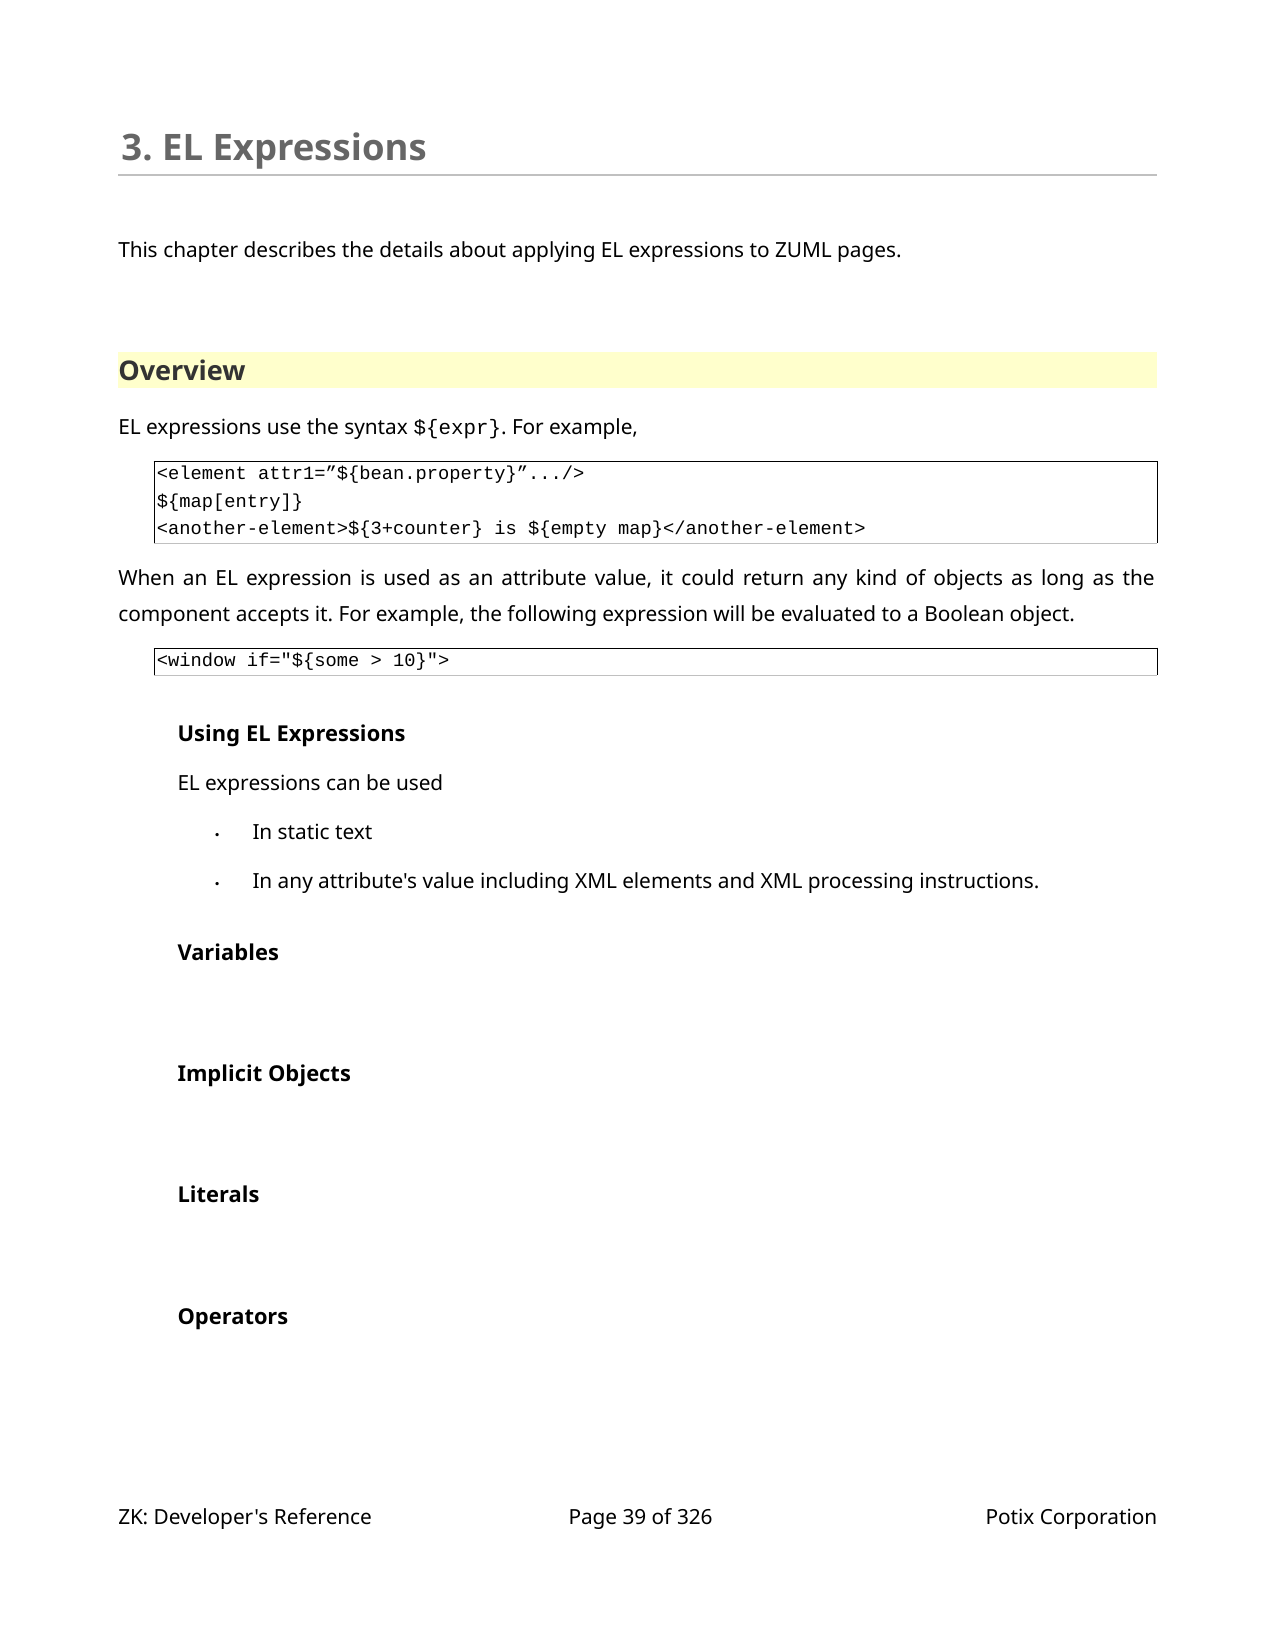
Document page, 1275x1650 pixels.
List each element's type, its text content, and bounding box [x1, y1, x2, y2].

subtitle Variables [177, 936, 1157, 966]
subtitle Using EL Expressions [177, 717, 1157, 747]
subtitle Implicit Objects [177, 1058, 1157, 1088]
text ${map[entry]} [155, 488, 1157, 513]
text EL expressions can be used [177, 768, 1157, 796]
list In static text [215, 817, 1157, 845]
subtitle 3. EL Expressions [118, 118, 1157, 174]
subtitle Literals [177, 1179, 1157, 1209]
list In any attribute's value including XML elements and XML processing instructions. [215, 866, 1157, 894]
text When an EL expression is used as an attribute value, it could return any kind of objects as long as the component accepts it. For example, the following expression will be evaluated to a Boolean object. [118, 563, 1157, 627]
text <window if="${some > 10}"> [155, 649, 1157, 675]
text <element attr1=”${bean.property}”.../> [155, 462, 1157, 486]
text EL expressions use the syntax ${expr}. For example, [118, 412, 1157, 441]
text <another-element>${3+counter} is ${empty map}</another-element> [155, 516, 1157, 543]
subtitle Overview [118, 352, 1157, 388]
text This chapter describes the details about applying EL expressions to ZUML pages. [118, 235, 1157, 263]
subtitle Operators [177, 1301, 1157, 1331]
